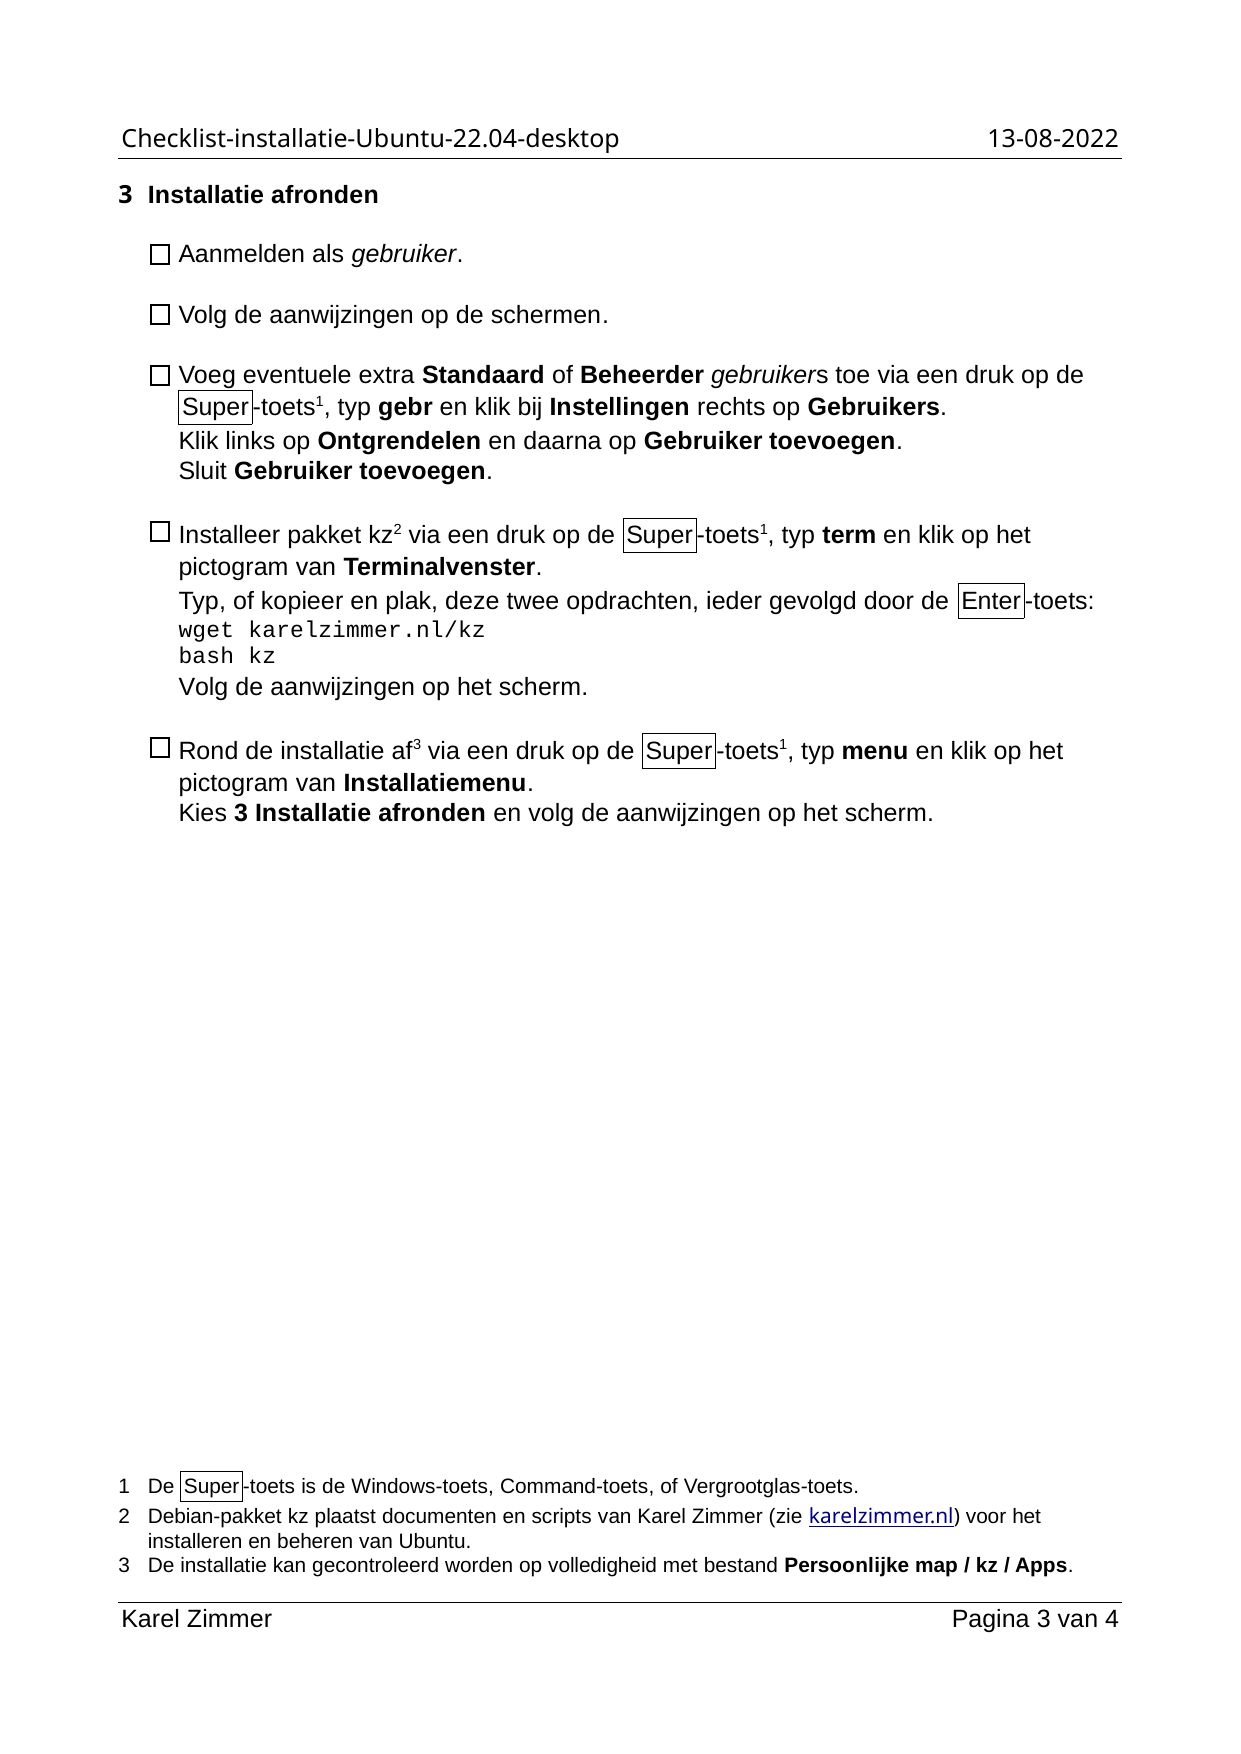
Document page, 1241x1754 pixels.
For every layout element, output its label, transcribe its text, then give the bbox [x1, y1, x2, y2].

table_cell [177, 330, 1121, 360]
table_cell Voeg eventuele extra Standaard of Beheerder gebruikers toe via een druk op de Super-toets, typ gebr en klik bij Instellingen rechts op Gebruikers. [177, 360, 1121, 426]
table_header Aanmelden als gebruiker. [177, 239, 1121, 269]
table_cell [177, 702, 1121, 732]
table_cell [141, 732, 177, 798]
table_cell [177, 486, 1121, 517]
table_cell [141, 330, 177, 360]
table_cell [141, 360, 177, 426]
table_cell [177, 269, 1121, 300]
table_cell Typ, of kopieer en plak, deze twee opdrachten, ieder gevolgd door de Enter-toets: wget karelzimmer.nl/kz bash kz [177, 582, 1121, 672]
table_cell [141, 672, 177, 702]
table_cell [141, 486, 177, 517]
table_cell [141, 269, 177, 300]
table_cell Installeer pakket kz via een druk op de Super-toets1, typ term en klik op het pictogram van Terminalvenster. [177, 517, 1121, 582]
table_header [141, 239, 177, 269]
table_cell Sluit Gebruiker toevoegen. [177, 456, 1121, 486]
table_cell [141, 702, 177, 732]
table_cell [141, 456, 177, 486]
table_cell [141, 517, 177, 582]
table_cell Volg de aanwijzingen op het scherm. [177, 672, 1121, 702]
table_cell [141, 300, 177, 330]
table_cell Volg de aanwijzingen op de schermen. [177, 300, 1121, 330]
list Installatie afronden [118, 177, 1122, 211]
table_cell [141, 426, 177, 456]
table_cell [141, 798, 177, 828]
table_cell Rond de installatie af via een druk op de Super-toets1, typ menu en klik op het pictogram van Installatiemenu. [177, 732, 1121, 798]
table_cell Klik links op Ontgrendelen en daarna op Gebruiker toevoegen. [177, 426, 1121, 456]
table_cell [141, 582, 177, 672]
table_cell Kies 3 Installatie afronden en volg de aanwijzingen op het scherm. [177, 798, 1121, 828]
